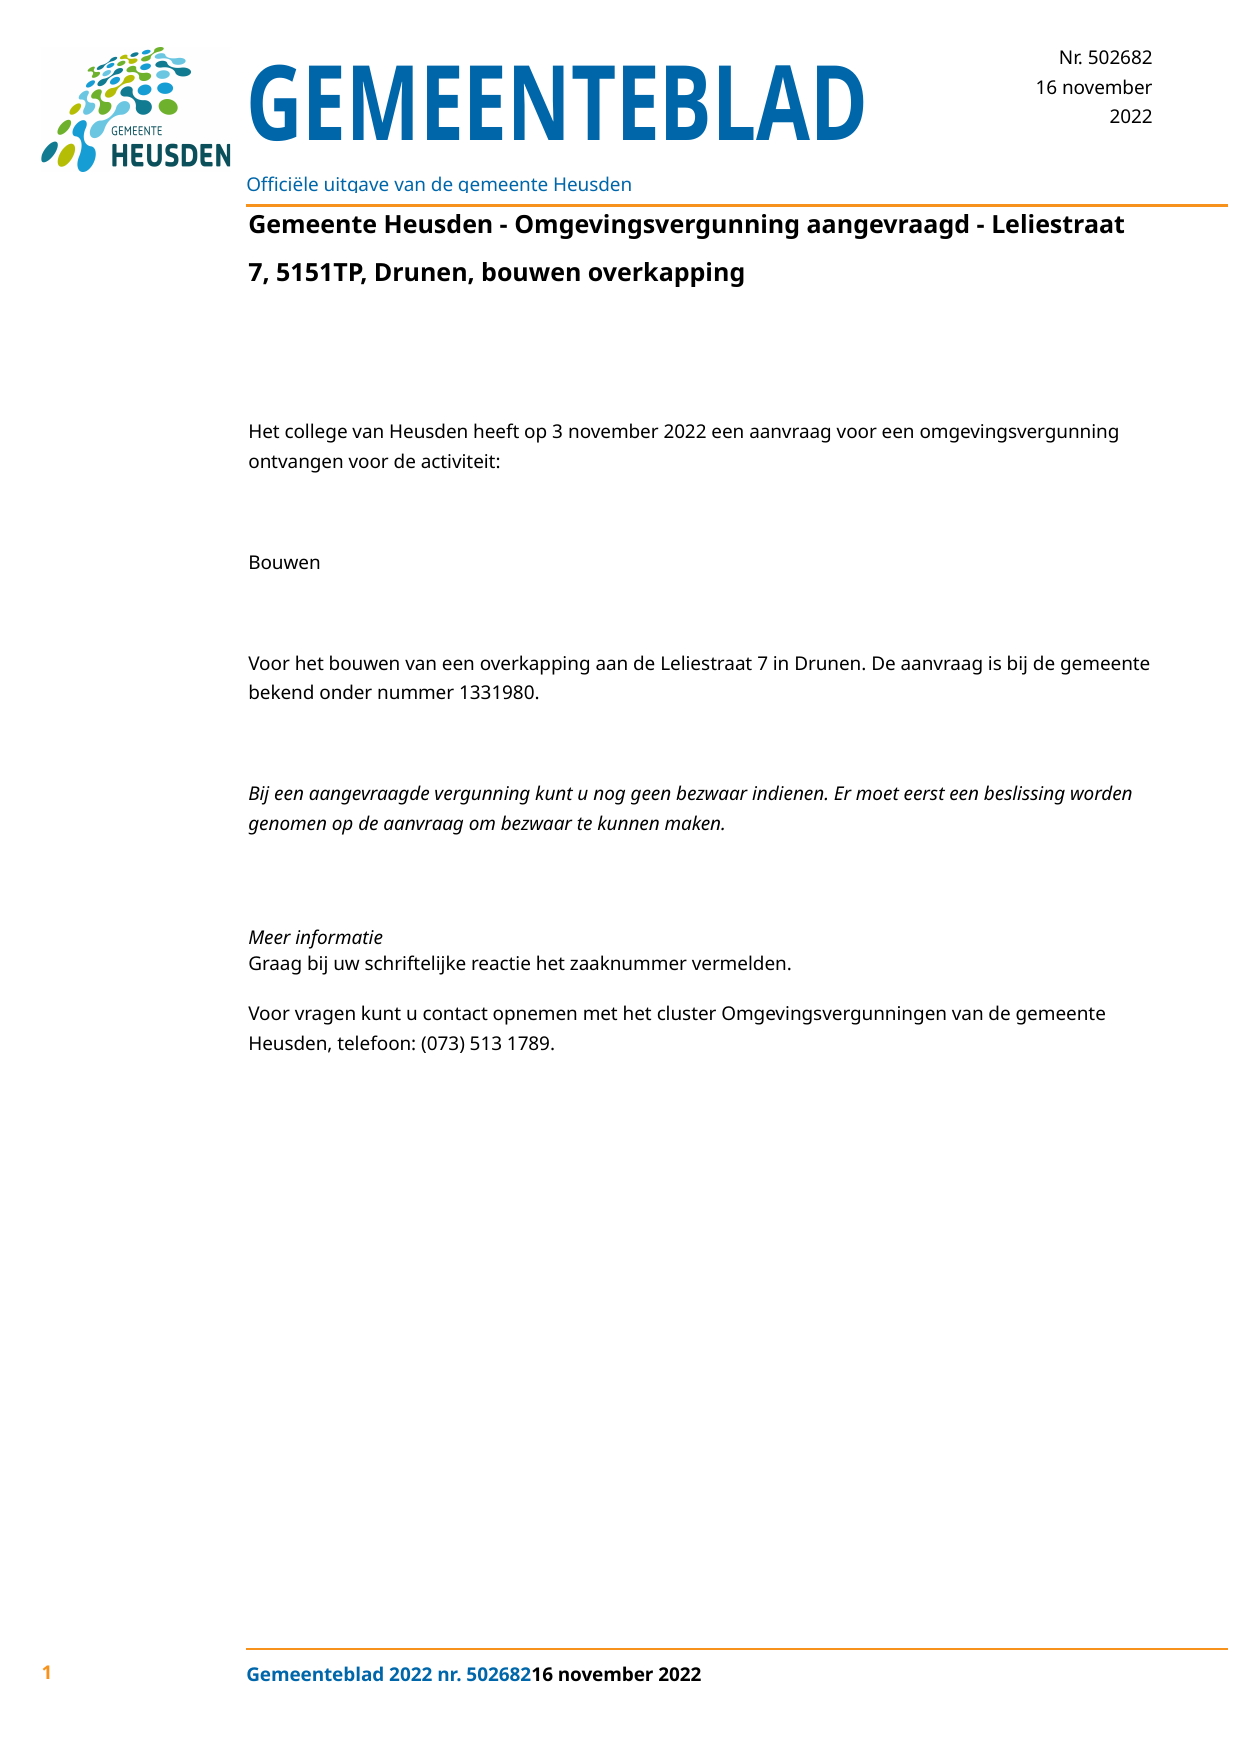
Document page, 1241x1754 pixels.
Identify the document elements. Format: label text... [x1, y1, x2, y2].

picture [41, 47, 231, 172]
text Gemeente Heusden - Omgevingsvergunning aangevraagd - Leliestraat 7, 5151TP, Drunen, bouwen overkapping [248, 207, 1152, 288]
text Bij een aangevraagde vergunning kunt u nog geen bezwaar indienen. Er moet eerst een beslissing worden genomen op de aanvraag om bezwaar te kunnen maken. [248, 780, 1152, 836]
text Meer informatie [248, 924, 1152, 950]
text Graag bij uw schriftelijke reactie het zaaknummer vermelden. [248, 950, 1152, 976]
text Bouwen [248, 549, 1152, 575]
text Voor vragen kunt u contact opnemen met het cluster Omgevingsvergunningen van de gemeente Heusden, telefoon: (073) 513 1789. [248, 1001, 1152, 1056]
text Het college van Heusden heeft op 3 november 2022 een aanvraag voor een omgevingsvergunning ontvangen voor de activiteit: [248, 419, 1152, 474]
text Voor het bouwen van een overkapping aan de Leliestraat 7 in Drunen. De aanvraag is bij de gemeente bekend onder nummer 1331980. [248, 650, 1152, 705]
